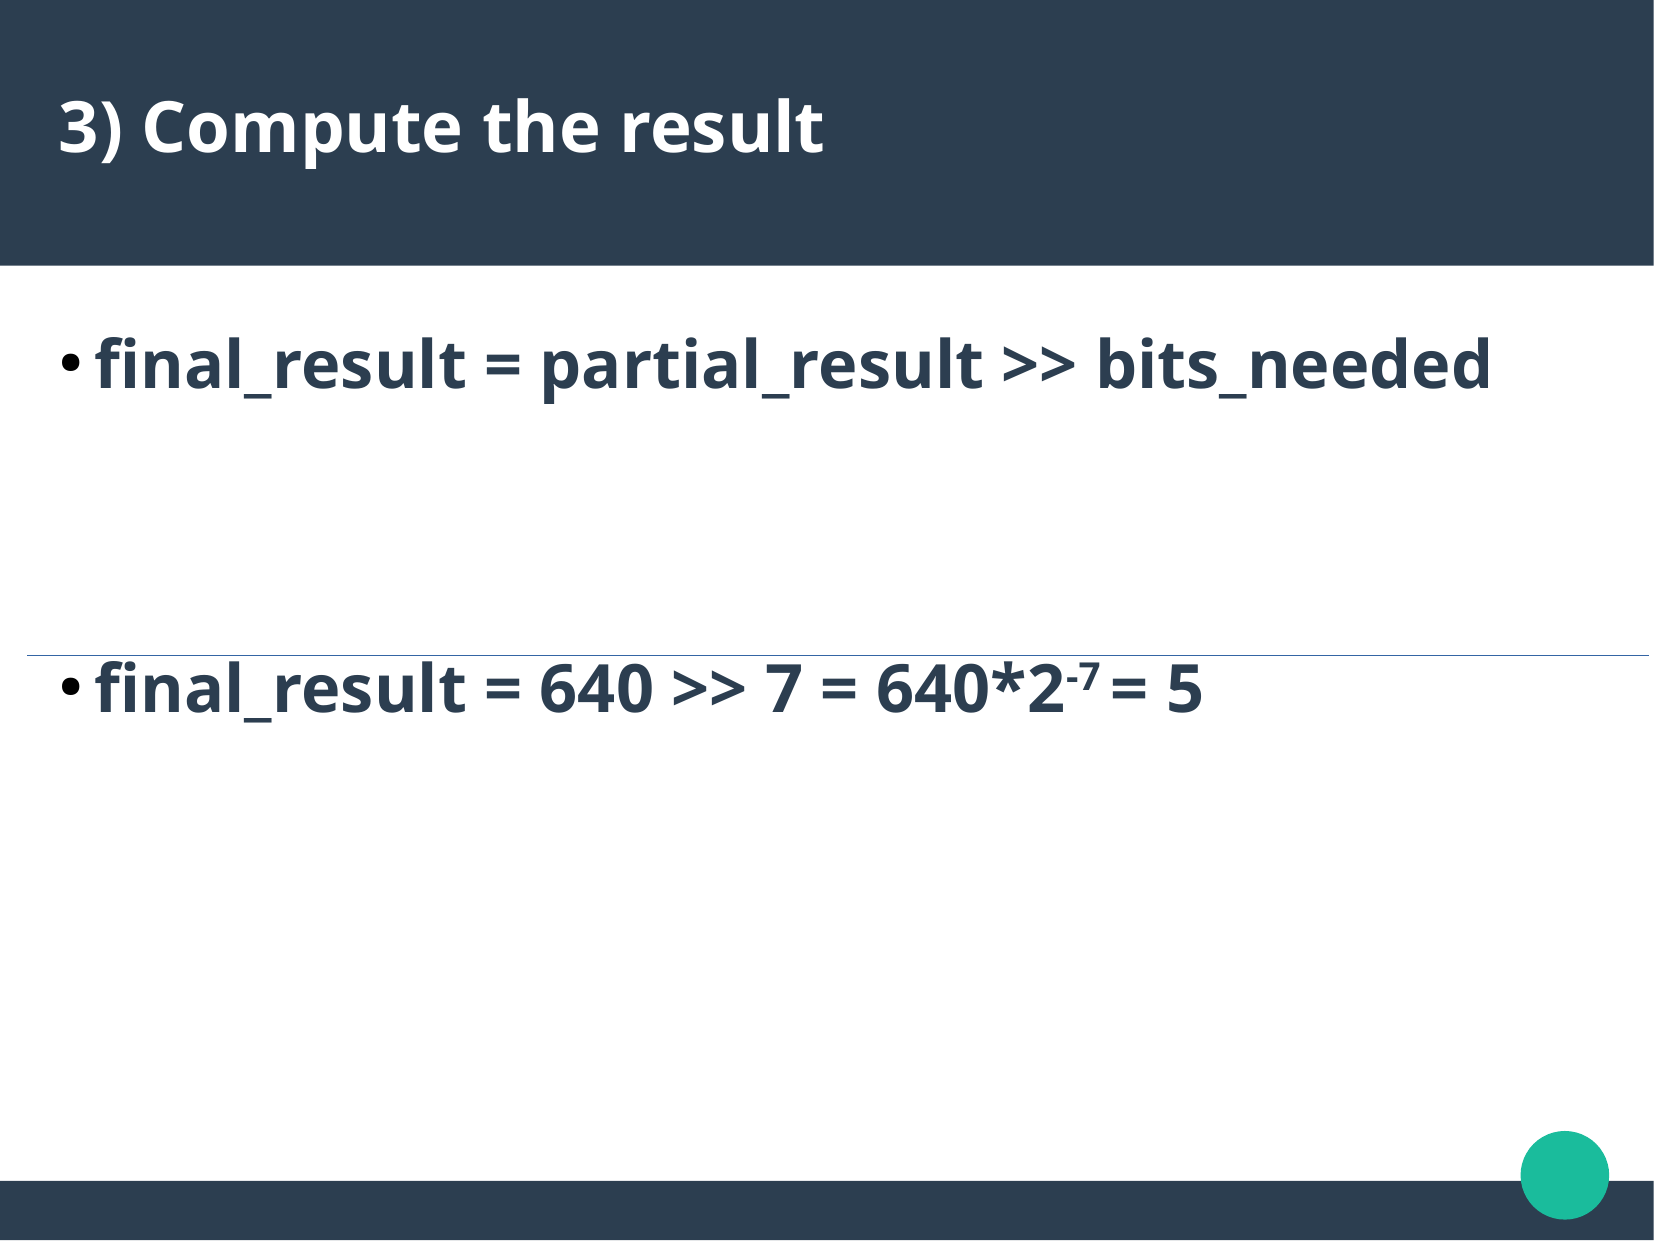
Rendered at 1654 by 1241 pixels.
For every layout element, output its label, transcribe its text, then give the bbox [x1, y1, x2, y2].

list final_result = partial_result >> bits_needed final_result = 640 >> 7 = 640*2-7 = 5 [59, 656, 1595, 1152]
list final_result = partial_result >> bits_needed final_result = 640 >> 7 = 640*2-7 = 5 [59, 324, 1595, 655]
title 3) Compute the result [59, 49, 1595, 207]
